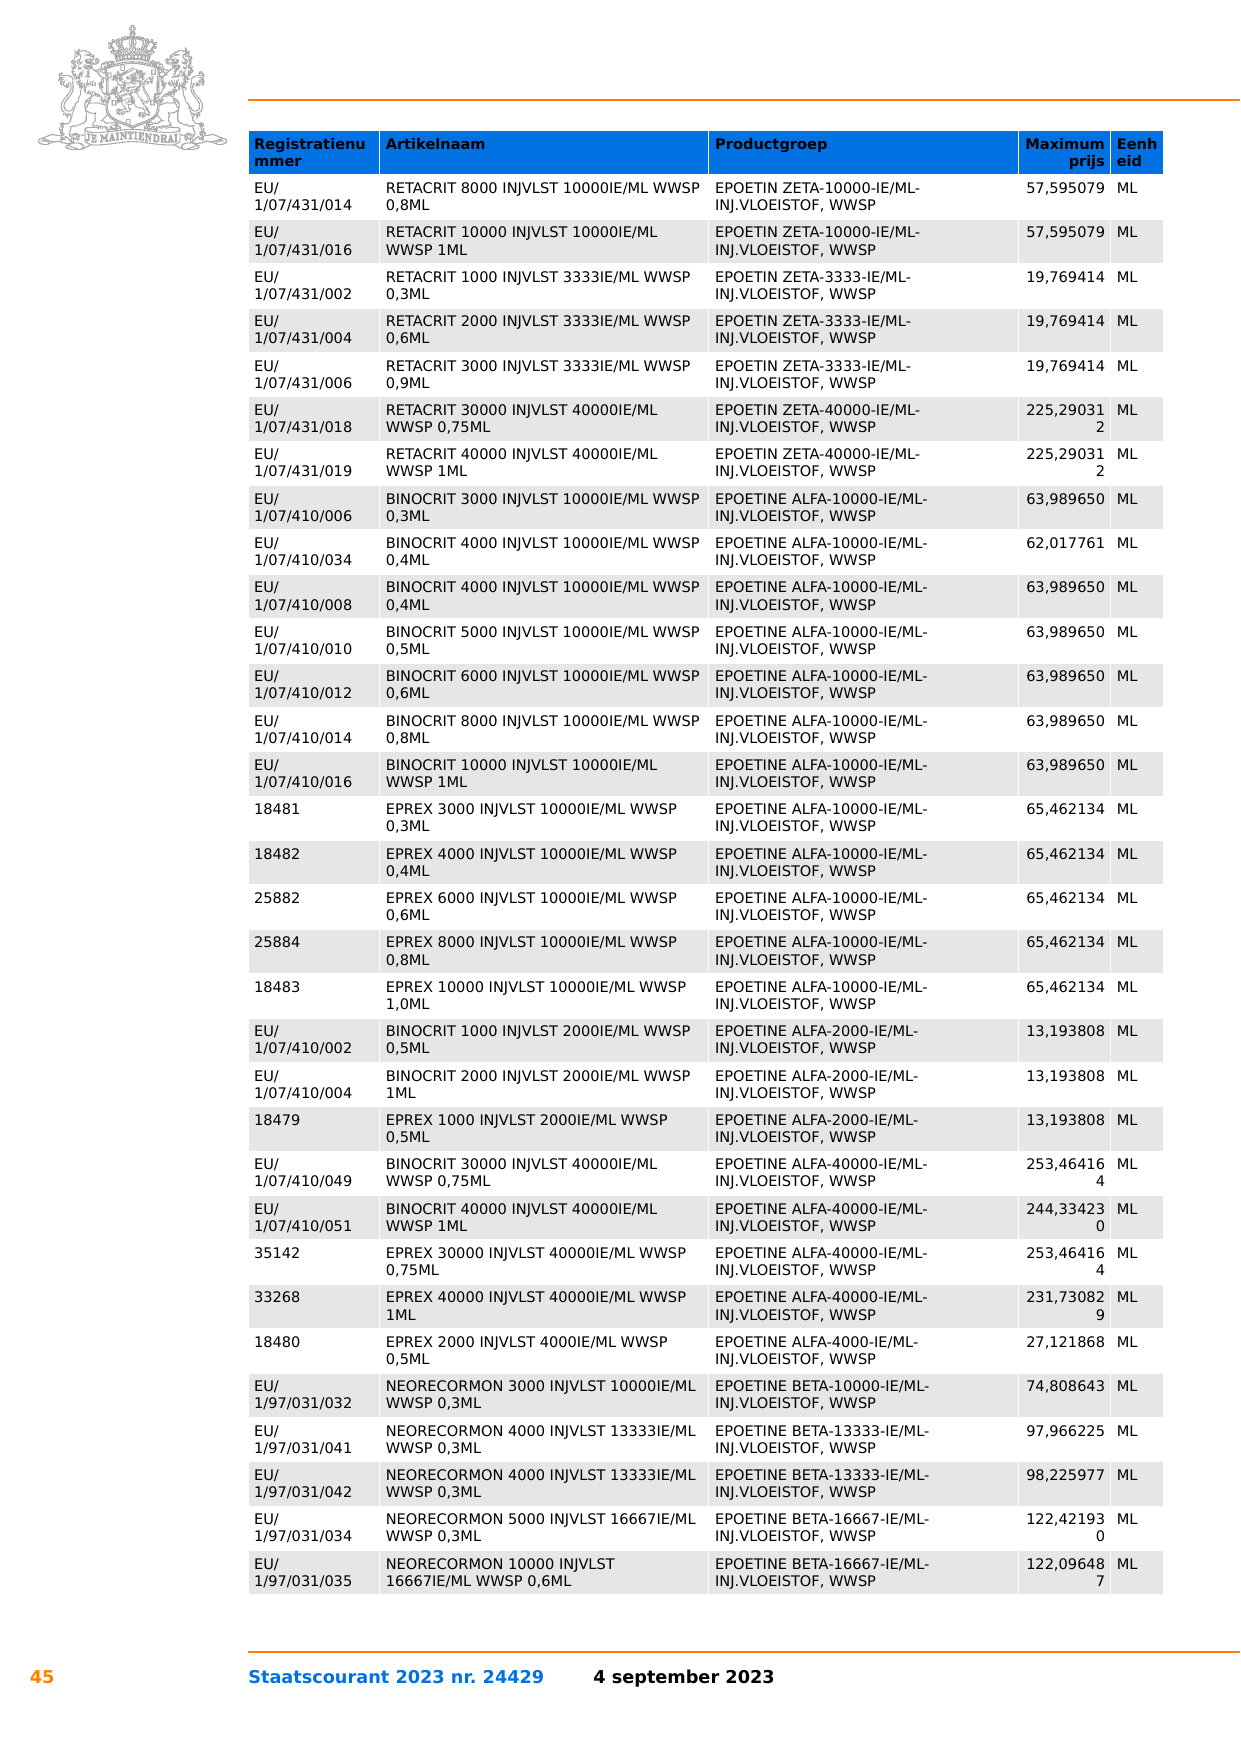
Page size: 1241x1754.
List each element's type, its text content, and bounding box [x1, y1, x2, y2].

table_cell EU/1/07/410/012 [249, 664, 379, 707]
table_cell ML [1111, 930, 1163, 973]
table_cell EU/1/97/031/042 [249, 1462, 379, 1506]
table_cell 97,966225 [1019, 1418, 1110, 1461]
table_cell EU/1/07/410/004 [249, 1063, 379, 1106]
table_cell 18483 [249, 974, 379, 1017]
table_cell 19,769414 [1019, 264, 1110, 307]
table_cell RETACRIT 1000 INJVLST 3333IE/ML WWSP 0,3ML [380, 264, 708, 307]
table_cell EU/1/97/031/032 [249, 1374, 379, 1417]
table_cell EPOETINE BETA-13333-IE/ML-INJ.VLOEISTOF, WWSP [709, 1462, 1018, 1506]
table_cell 63,989650 [1019, 708, 1110, 751]
table_cell BINOCRIT 6000 INJVLST 10000IE/ML WWSP 0,6ML [380, 664, 708, 707]
table_cell EPOETINE BETA-10000-IE/ML-INJ.VLOEISTOF, WWSP [709, 1374, 1018, 1417]
table_cell EPOETINE ALFA-2000-IE/ML-INJ.VLOEISTOF, WWSP [709, 1063, 1018, 1106]
table_cell ML [1111, 664, 1163, 707]
table_cell EU/1/07/431/019 [249, 442, 379, 485]
table_cell EPREX 2000 INJVLST 4000IE/ML WWSP 0,5ML [380, 1329, 708, 1372]
table_cell 25882 [249, 885, 379, 929]
table_cell ML [1111, 1285, 1163, 1328]
table_cell EU/1/07/410/051 [249, 1196, 379, 1239]
table_cell ML [1111, 1507, 1163, 1550]
table_cell 253,464164 [1019, 1152, 1110, 1195]
table_cell EPOETINE ALFA-10000-IE/ML-INJ.VLOEISTOF, WWSP [709, 885, 1018, 929]
table_cell 225,290312 [1019, 397, 1110, 441]
table_cell 19,769414 [1019, 353, 1110, 396]
table_cell 65,462134 [1019, 974, 1110, 1017]
table_cell 13,193808 [1019, 1063, 1110, 1106]
table_cell EPOETINE ALFA-10000-IE/ML-INJ.VLOEISTOF, WWSP [709, 752, 1018, 796]
table_cell EPOETIN ZETA-10000-IE/ML-INJ.VLOEISTOF, WWSP [709, 175, 1018, 219]
table_cell BINOCRIT 10000 INJVLST 10000IE/ML WWSP 1ML [380, 752, 708, 796]
table_cell EPOETINE ALFA-10000-IE/ML-INJ.VLOEISTOF, WWSP [709, 664, 1018, 707]
table_cell EPREX 8000 INJVLST 10000IE/ML WWSP 0,8ML [380, 930, 708, 973]
table_cell 63,989650 [1019, 575, 1110, 618]
table_cell EPOETINE BETA-16667-IE/ML-INJ.VLOEISTOF, WWSP [709, 1551, 1018, 1594]
table_cell EU/1/07/410/034 [249, 530, 379, 574]
table_cell 57,595079 [1019, 220, 1110, 263]
table_cell EU/1/97/031/035 [249, 1551, 379, 1594]
table_header Eenheid [1111, 131, 1163, 174]
table_cell EPOETINE BETA-16667-IE/ML-INJ.VLOEISTOF, WWSP [709, 1507, 1018, 1550]
table_cell EU/1/07/410/002 [249, 1019, 379, 1062]
table_cell ML [1111, 1196, 1163, 1239]
table_cell 244,334230 [1019, 1196, 1110, 1239]
table_cell ML [1111, 353, 1163, 396]
table_cell 63,989650 [1019, 664, 1110, 707]
table_cell ML [1111, 486, 1163, 529]
table_cell EPOETINE BETA-13333-IE/ML-INJ.VLOEISTOF, WWSP [709, 1418, 1018, 1461]
table_cell EU/1/07/410/008 [249, 575, 379, 618]
table_cell 18480 [249, 1329, 379, 1372]
table_cell 63,989650 [1019, 752, 1110, 796]
table_cell EPOETIN ZETA-40000-IE/ML-INJ.VLOEISTOF, WWSP [709, 442, 1018, 485]
table_cell EPOETINE ALFA-10000-IE/ML-INJ.VLOEISTOF, WWSP [709, 619, 1018, 662]
table_cell EU/1/97/031/034 [249, 1507, 379, 1550]
picture [38, 25, 227, 150]
table_cell ML [1111, 575, 1163, 618]
table_cell ML [1111, 1551, 1163, 1594]
table_cell EPOETIN ZETA-10000-IE/ML-INJ.VLOEISTOF, WWSP [709, 220, 1018, 263]
table_cell EU/1/07/431/016 [249, 220, 379, 263]
table_cell ML [1111, 974, 1163, 1017]
table_cell 225,290312 [1019, 442, 1110, 485]
table_cell BINOCRIT 4000 INJVLST 10000IE/ML WWSP 0,4ML [380, 530, 708, 574]
table_cell 18482 [249, 841, 379, 884]
table_cell ML [1111, 752, 1163, 796]
table_cell ML [1111, 1374, 1163, 1417]
table_cell ML [1111, 530, 1163, 574]
table_cell 65,462134 [1019, 841, 1110, 884]
table_cell 74,808643 [1019, 1374, 1110, 1417]
table_cell 57,595079 [1019, 175, 1110, 219]
table_cell ML [1111, 397, 1163, 441]
table_cell 63,989650 [1019, 486, 1110, 529]
table_cell EU/1/07/410/014 [249, 708, 379, 751]
table_cell EPOETINE ALFA-40000-IE/ML-INJ.VLOEISTOF, WWSP [709, 1240, 1018, 1284]
table_header Artikelnaam [380, 131, 708, 174]
table_cell NEORECORMON 4000 INJVLST 13333IE/ML WWSP 0,3ML [380, 1418, 708, 1461]
table_cell EPOETIN ZETA-40000-IE/ML-INJ.VLOEISTOF, WWSP [709, 397, 1018, 441]
table_cell ML [1111, 309, 1163, 352]
table_cell EPREX 10000 INJVLST 10000IE/ML WWSP 1,0ML [380, 974, 708, 1017]
table_cell EPOETINE ALFA-40000-IE/ML-INJ.VLOEISTOF, WWSP [709, 1196, 1018, 1239]
table_cell 65,462134 [1019, 930, 1110, 973]
table_cell EPREX 4000 INJVLST 10000IE/ML WWSP 0,4ML [380, 841, 708, 884]
table_cell EPOETIN ZETA-3333-IE/ML-INJ.VLOEISTOF, WWSP [709, 309, 1018, 352]
table_cell EPOETINE ALFA-10000-IE/ML-INJ.VLOEISTOF, WWSP [709, 930, 1018, 973]
table_cell ML [1111, 797, 1163, 840]
table_cell ML [1111, 175, 1163, 219]
table_cell EPREX 30000 INJVLST 40000IE/ML WWSP 0,75ML [380, 1240, 708, 1284]
table_cell 27,121868 [1019, 1329, 1110, 1372]
table_header Productgroep [709, 131, 1018, 174]
table_cell 13,193808 [1019, 1019, 1110, 1062]
table_cell EPOETINE ALFA-10000-IE/ML-INJ.VLOEISTOF, WWSP [709, 974, 1018, 1017]
table_cell BINOCRIT 5000 INJVLST 10000IE/ML WWSP 0,5ML [380, 619, 708, 662]
table_cell 18481 [249, 797, 379, 840]
table_cell 63,989650 [1019, 619, 1110, 662]
table_cell ML [1111, 1418, 1163, 1461]
table_cell ML [1111, 708, 1163, 751]
table_cell BINOCRIT 3000 INJVLST 10000IE/ML WWSP 0,3ML [380, 486, 708, 529]
table_cell ML [1111, 841, 1163, 884]
table_cell ML [1111, 1019, 1163, 1062]
table_cell NEORECORMON 5000 INJVLST 16667IE/ML WWSP 0,3ML [380, 1507, 708, 1550]
table_cell ML [1111, 220, 1163, 263]
table_cell RETACRIT 2000 INJVLST 3333IE/ML WWSP 0,6ML [380, 309, 708, 352]
table_cell EU/1/07/431/018 [249, 397, 379, 441]
table_cell ML [1111, 264, 1163, 307]
table_cell RETACRIT 3000 INJVLST 3333IE/ML WWSP 0,9ML [380, 353, 708, 396]
table_cell 18479 [249, 1107, 379, 1151]
table_cell ML [1111, 619, 1163, 662]
table_cell 122,096487 [1019, 1551, 1110, 1594]
table_cell ML [1111, 1240, 1163, 1284]
table_cell BINOCRIT 8000 INJVLST 10000IE/ML WWSP 0,8ML [380, 708, 708, 751]
table_cell BINOCRIT 40000 INJVLST 40000IE/ML WWSP 1ML [380, 1196, 708, 1239]
table_cell EPOETIN ZETA-3333-IE/ML-INJ.VLOEISTOF, WWSP [709, 264, 1018, 307]
table_cell EPOETINE ALFA-2000-IE/ML-INJ.VLOEISTOF, WWSP [709, 1107, 1018, 1151]
table_cell 19,769414 [1019, 309, 1110, 352]
table_cell ML [1111, 1063, 1163, 1106]
table_cell EPOETINE ALFA-10000-IE/ML-INJ.VLOEISTOF, WWSP [709, 486, 1018, 529]
table_cell EU/1/07/410/006 [249, 486, 379, 529]
table_cell ML [1111, 1329, 1163, 1372]
table_cell EU/1/07/410/016 [249, 752, 379, 796]
table_cell EU/1/07/431/014 [249, 175, 379, 219]
table_cell EPREX 1000 INJVLST 2000IE/ML WWSP 0,5ML [380, 1107, 708, 1151]
table_cell 122,421930 [1019, 1507, 1110, 1550]
table_cell RETACRIT 8000 INJVLST 10000IE/ML WWSP 0,8ML [380, 175, 708, 219]
table_cell RETACRIT 30000 INJVLST 40000IE/ML WWSP 0,75ML [380, 397, 708, 441]
table_cell 65,462134 [1019, 797, 1110, 840]
table_cell ML [1111, 1107, 1163, 1151]
table_cell ML [1111, 442, 1163, 485]
table_cell EPREX 3000 INJVLST 10000IE/ML WWSP 0,3ML [380, 797, 708, 840]
table_cell EPOETINE ALFA-4000-IE/ML-INJ.VLOEISTOF, WWSP [709, 1329, 1018, 1372]
table_cell EPOETINE ALFA-40000-IE/ML-INJ.VLOEISTOF, WWSP [709, 1285, 1018, 1328]
table_cell NEORECORMON 4000 INJVLST 13333IE/ML WWSP 0,3ML [380, 1462, 708, 1506]
table_cell BINOCRIT 1000 INJVLST 2000IE/ML WWSP 0,5ML [380, 1019, 708, 1062]
table_cell 98,225977 [1019, 1462, 1110, 1506]
table_cell 62,017761 [1019, 530, 1110, 574]
table_cell EPOETINE ALFA-2000-IE/ML-INJ.VLOEISTOF, WWSP [709, 1019, 1018, 1062]
table_cell BINOCRIT 2000 INJVLST 2000IE/ML WWSP 1ML [380, 1063, 708, 1106]
table_cell EPOETINE ALFA-40000-IE/ML-INJ.VLOEISTOF, WWSP [709, 1152, 1018, 1195]
table_cell EPREX 40000 INJVLST 40000IE/ML WWSP 1ML [380, 1285, 708, 1328]
table_cell EPOETINE ALFA-10000-IE/ML-INJ.VLOEISTOF, WWSP [709, 708, 1018, 751]
table_cell 253,464164 [1019, 1240, 1110, 1284]
table_cell RETACRIT 40000 INJVLST 40000IE/ML WWSP 1ML [380, 442, 708, 485]
table_cell EPOETINE ALFA-10000-IE/ML-INJ.VLOEISTOF, WWSP [709, 530, 1018, 574]
table_cell EPOETINE ALFA-10000-IE/ML-INJ.VLOEISTOF, WWSP [709, 575, 1018, 618]
table_cell EU/1/07/431/006 [249, 353, 379, 396]
table_cell EPOETINE ALFA-10000-IE/ML-INJ.VLOEISTOF, WWSP [709, 797, 1018, 840]
table_cell EU/1/07/431/002 [249, 264, 379, 307]
table_cell 65,462134 [1019, 885, 1110, 929]
table_cell 13,193808 [1019, 1107, 1110, 1151]
table_header Maximumprijs [1019, 131, 1110, 174]
table_cell RETACRIT 10000 INJVLST 10000IE/ML WWSP 1ML [380, 220, 708, 263]
table_cell EU/1/07/431/004 [249, 309, 379, 352]
table_cell EU/1/97/031/041 [249, 1418, 379, 1461]
table_cell NEORECORMON 10000 INJVLST 16667IE/ML WWSP 0,6ML [380, 1551, 708, 1594]
table_cell EPREX 6000 INJVLST 10000IE/ML WWSP 0,6ML [380, 885, 708, 929]
table_cell 231,730829 [1019, 1285, 1110, 1328]
table_cell BINOCRIT 30000 INJVLST 40000IE/ML WWSP 0,75ML [380, 1152, 708, 1195]
table_cell EPOETINE ALFA-10000-IE/ML-INJ.VLOEISTOF, WWSP [709, 841, 1018, 884]
table_cell EPOETIN ZETA-3333-IE/ML-INJ.VLOEISTOF, WWSP [709, 353, 1018, 396]
table_cell EU/1/07/410/049 [249, 1152, 379, 1195]
table_cell 25884 [249, 930, 379, 973]
table_cell EU/1/07/410/010 [249, 619, 379, 662]
table_header Registratienummer [249, 131, 379, 174]
table_cell 35142 [249, 1240, 379, 1284]
table_cell ML [1111, 885, 1163, 929]
table_cell ML [1111, 1462, 1163, 1506]
table_cell 33268 [249, 1285, 379, 1328]
table_cell NEORECORMON 3000 INJVLST 10000IE/ML WWSP 0,3ML [380, 1374, 708, 1417]
table_cell BINOCRIT 4000 INJVLST 10000IE/ML WWSP 0,4ML [380, 575, 708, 618]
table_cell ML [1111, 1152, 1163, 1195]
